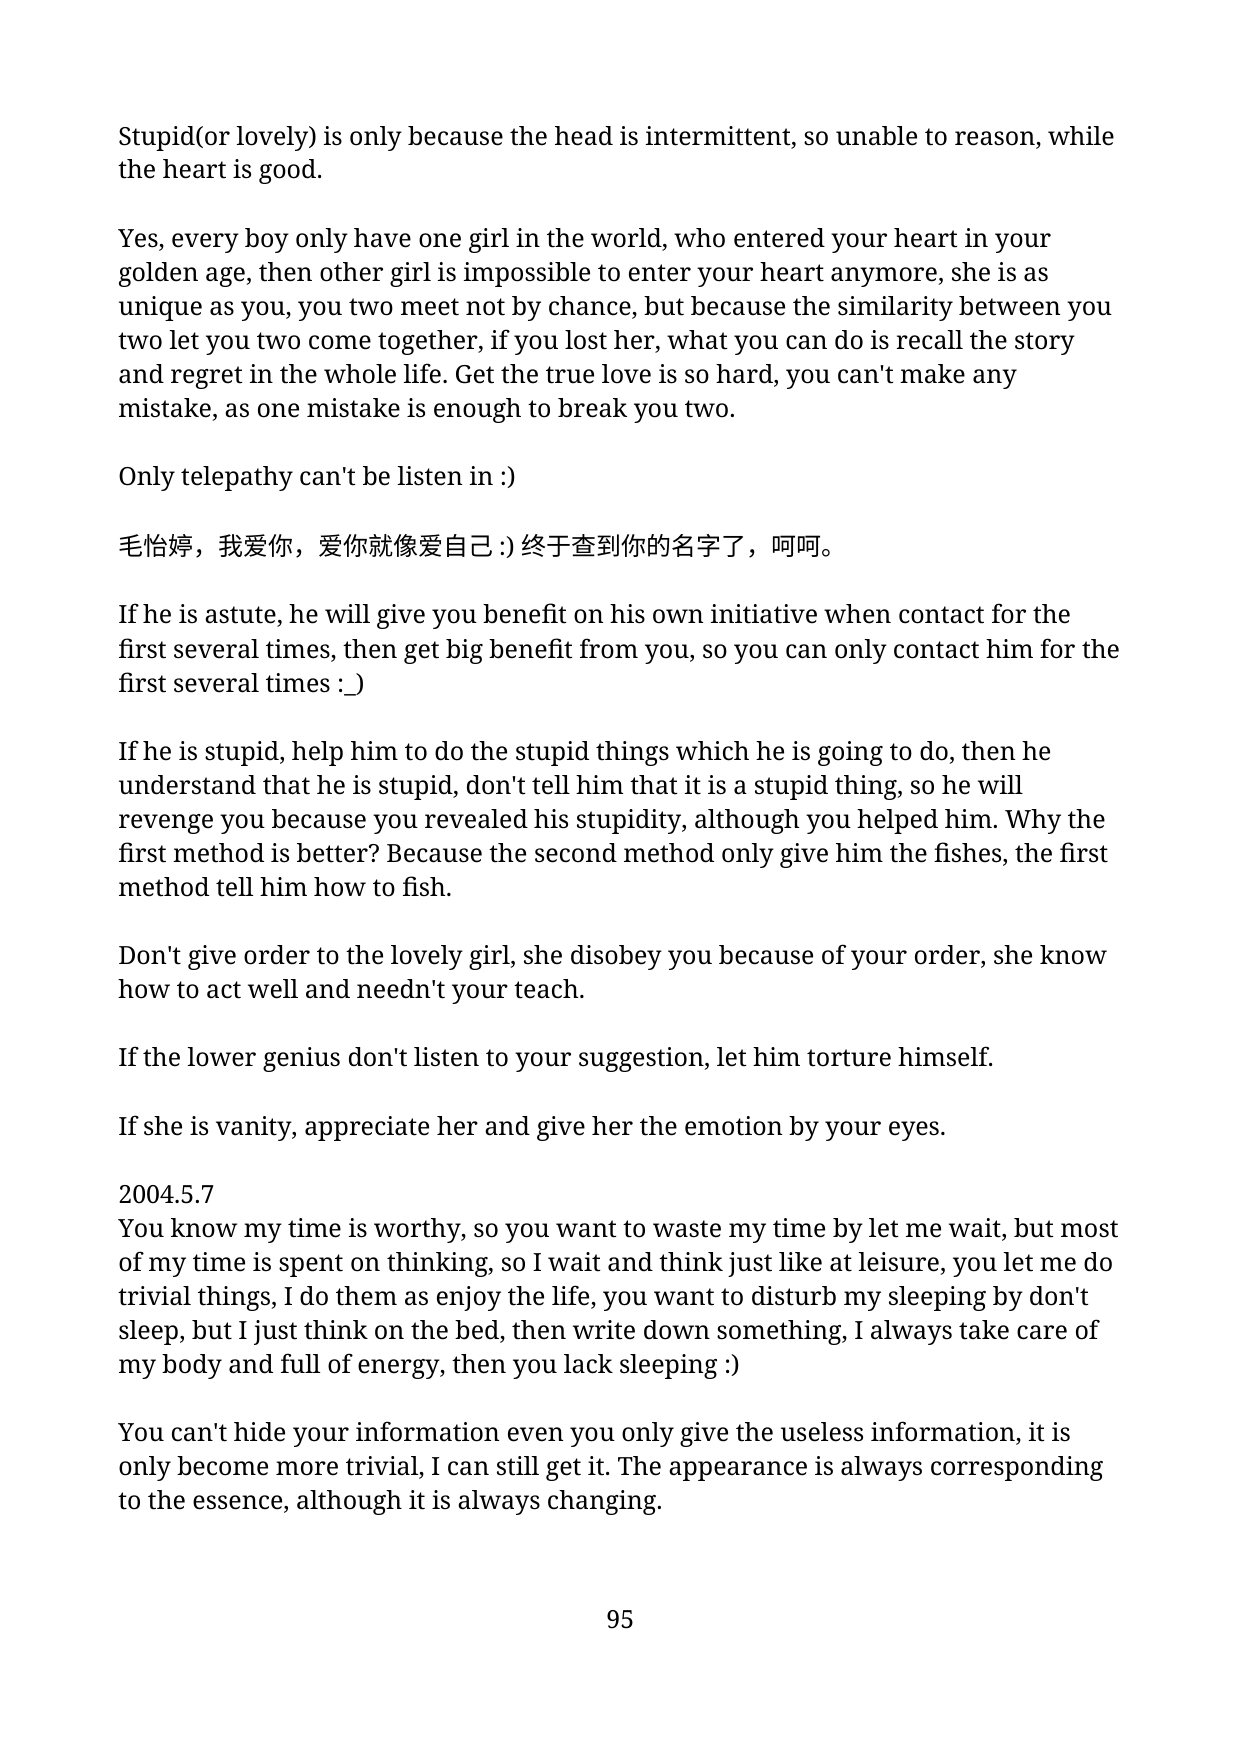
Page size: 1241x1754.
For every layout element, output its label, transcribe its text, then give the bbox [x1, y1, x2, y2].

text 2004.5.7 [118, 1176, 1122, 1210]
text Only telepathy can't be listen in :) [118, 459, 1122, 493]
text You know my time is worthy, so you want to waste my time by let me wait, but most of my time is spent on thinking, so I wait and think just like at leisure, you let me do trivial things, I do them as enjoy the life, you want to disturb my sleeping by don't sleep, but I just think on the bed, then write down something, I always take care of my body and full of energy, then you lack sleeping :) [118, 1210, 1122, 1381]
text You can't hide your information even you only give the useless information, it is only become more trivial, I can still get it. The appearance is always corresponding to the essence, although it is always changing. [118, 1415, 1122, 1517]
text 毛怡婷，我爱你，爱你就像爱自己 :) 终于查到你的名字了，呵呵。 [118, 527, 1122, 563]
text Yes, every boy only have one girl in the world, who entered your heart in your golden age, then other girl is impossible to enter your heart anymore, she is as unique as you, you two meet not by chance, but because the similarity between you two let you two come together, if you lost her, what you can do is recall the story and regret in the whole life. Get the true love is so hard, you can't make any mistake, as one mistake is enough to break you two. [118, 220, 1122, 425]
text If he is astute, he will give you benefit on his own initiative when contact for the first several times, then get big benefit from you, so you can only contact him for the first several times :_) [118, 597, 1122, 699]
text If he is stupid, help him to do the stupid things which he is going to do, then he understand that he is stupid, don't tell him that it is a stupid thing, so he will revenge you because you revealed his stupidity, although you helped him. Why the first method is better? Because the second method only give him the fishes, the first method tell him how to fish. [118, 733, 1122, 904]
text Stupid(or lovely) is only because the head is intermittent, so unable to reason, while the heart is good. [118, 118, 1122, 186]
text Don't give order to the lovely girl, she disobey you because of your order, she know how to act well and needn't your teach. [118, 938, 1122, 1006]
text If she is vanity, appreciate her and give her the emotion by your eyes. [118, 1108, 1122, 1142]
text If the lower genius don't listen to your suggestion, let him torture himself. [118, 1040, 1122, 1074]
